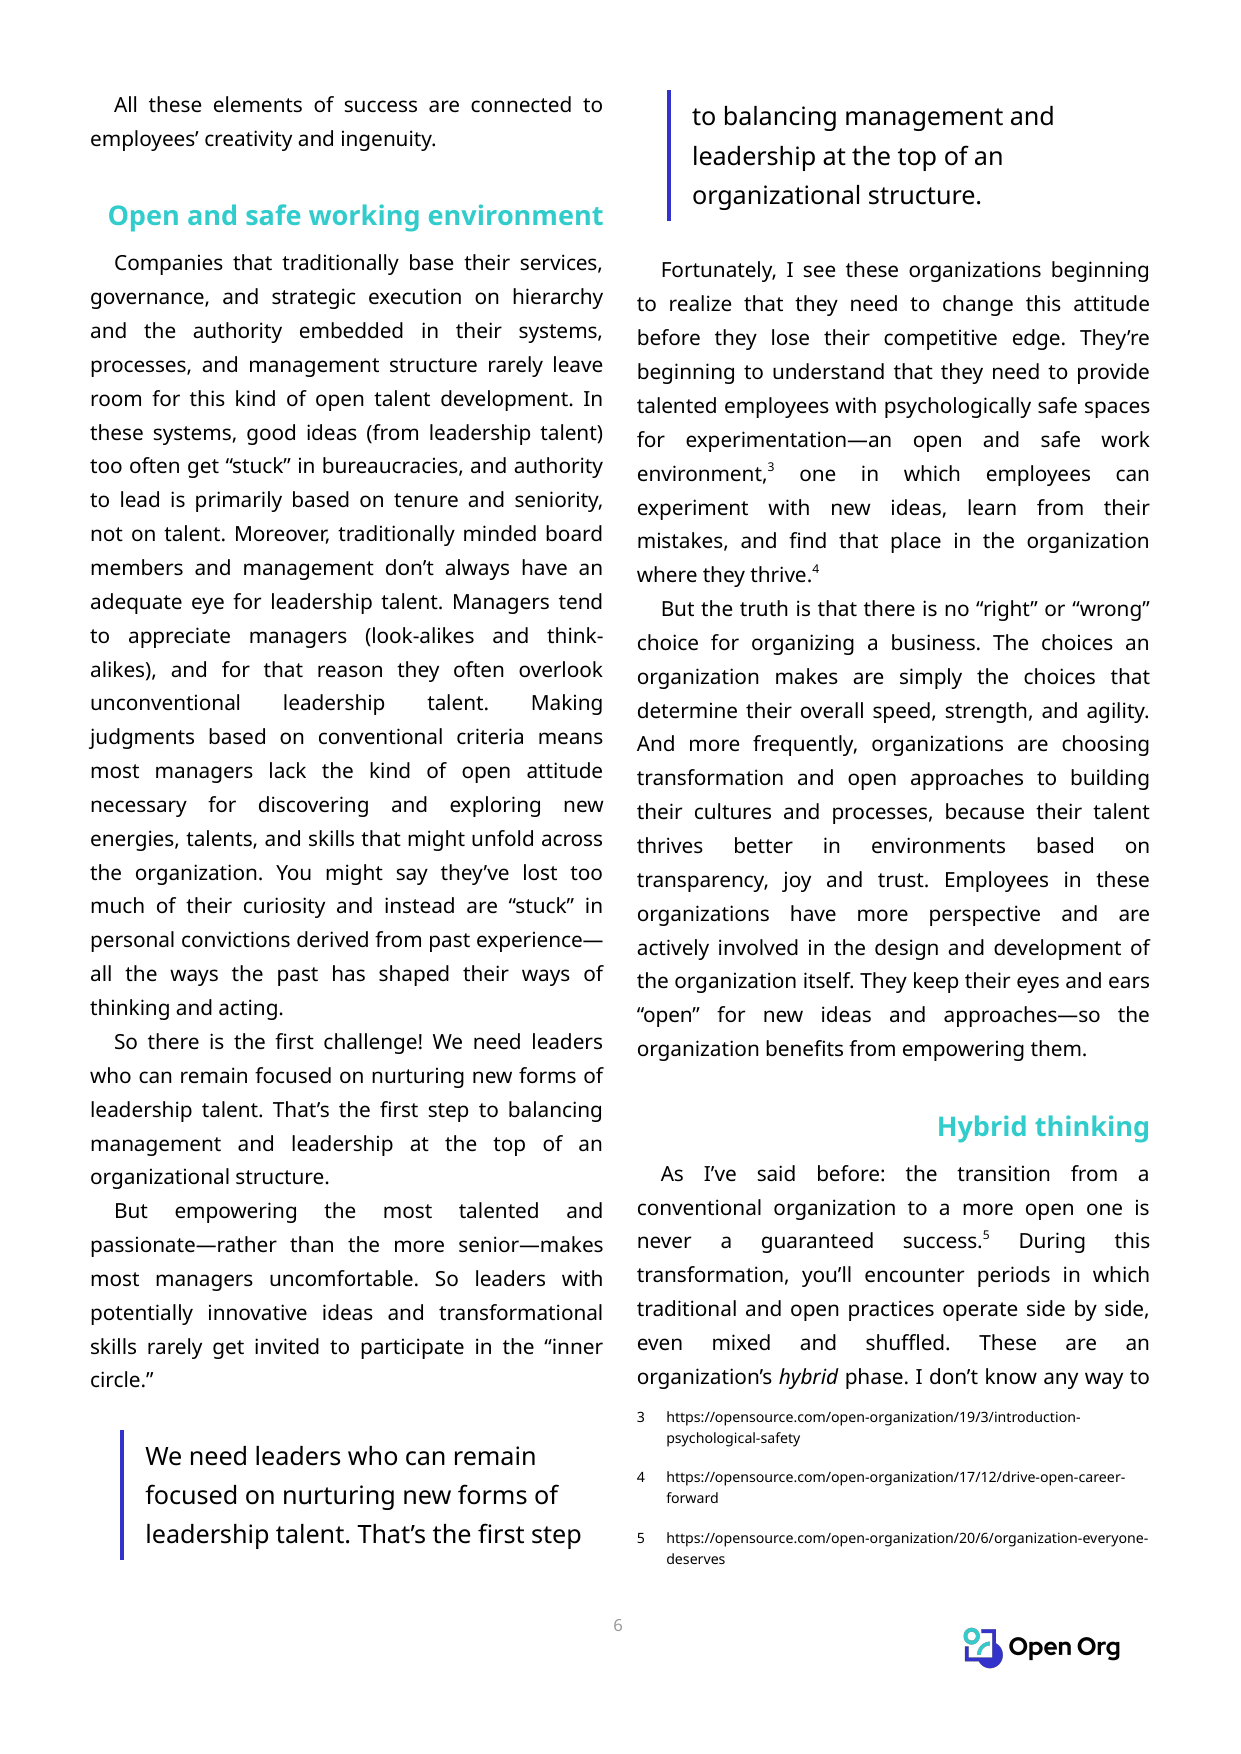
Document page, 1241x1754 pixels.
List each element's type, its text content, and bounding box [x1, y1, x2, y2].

text Fortunately, I see these organizations beginning to realize that they need to change this attitude before they lose their competitive edge. They’re beginning to understand that they need to provide talented employees with psychologically safe spaces for experimentation—an open and safe work environment, one in which employees can experiment with new ideas, learn from their mistakes, and find that place in the organization where they thrive. [637, 256, 1150, 589]
text So there is the first challenge! We need leaders who can remain focused on nurturing new forms of leadership talent. That’s the first step to balancing management and leadership at the top of an organizational structure. [90, 1027, 604, 1191]
subtitle Hybrid thinking [637, 1107, 1150, 1144]
text But empowering the most talented and passionate—rather than the more senior—makes most managers uncomfortable. So leaders with potentially innovative ideas and transformational skills rarely get invited to participate in the “inner circle.” [90, 1196, 604, 1394]
text https://opensource.com/open-organization/19/3/introduction-psychological-safety [637, 1407, 1150, 1448]
text to balancing management and leadership at the top of an organizational structure. [671, 90, 1135, 221]
text As I’ve said before: the transition from a conventional organization to a more open one is never a guaranteed success. During this transformation, you’ll encounter periods in which traditional and open practices operate side by side, even mixed and shuffled. These are an organization’s hybrid phase. I don’t know any way to [637, 1159, 1150, 1390]
text https://opensource.com/open-organization/17/12/drive-open-career-forward [637, 1468, 1150, 1508]
text Companies that traditionally base their services, governance, and strategic execution on hierarchy and the authority embedded in their systems, processes, and management structure rarely leave room for this kind of open talent development. In these systems, good ideas (from leadership talent) too often get “stuck” in bureaucracies, and authority to lead is primarily based on tenure and seniority, not on talent. Moreover, traditionally minded board members and management don’t always have an adequate eye for leadership talent. Managers tend to appreciate managers (look-alikes and think-alikes), and for that reason they often overlook unconventional leadership talent. Making judgments based on conventional criteria means most managers lack the kind of open attitude necessary for discovering and exploring new energies, talents, and skills that might unfold across the organization. You might say they’ve lost too much of their curiosity and instead are “stuck” in personal convictions derived from past experience—all the ways the past has shaped their ways of thinking and acting. [90, 248, 604, 1022]
text All these elements of success are connected to employees’ creativity and ingenuity. [90, 90, 604, 152]
text We need leaders who can remain focused on nurturing new forms of leadership talent. That’s the first step [120, 1429, 589, 1560]
text But the truth is that there is no “right” or “wrong” choice for organizing a business. The choices an organization makes are simply the choices that determine their overall speed, strength, and agility. And more frequently, organizations are choosing transformation and open approaches to building their cultures and processes, because their talent thrives better in environments based on transparency, joy and trust. Employees in these organizations have more perspective and are actively involved in the design and development of the organization itself. They keep their eyes and ears “open” for new ideas and approaches—so the organization benefits from empowering them. [637, 594, 1150, 1063]
subtitle Open and safe working environment [90, 197, 604, 233]
text https://opensource.com/open-organization/20/6/organization-everyone-deserves [637, 1528, 1150, 1568]
picture [963, 1627, 1120, 1669]
